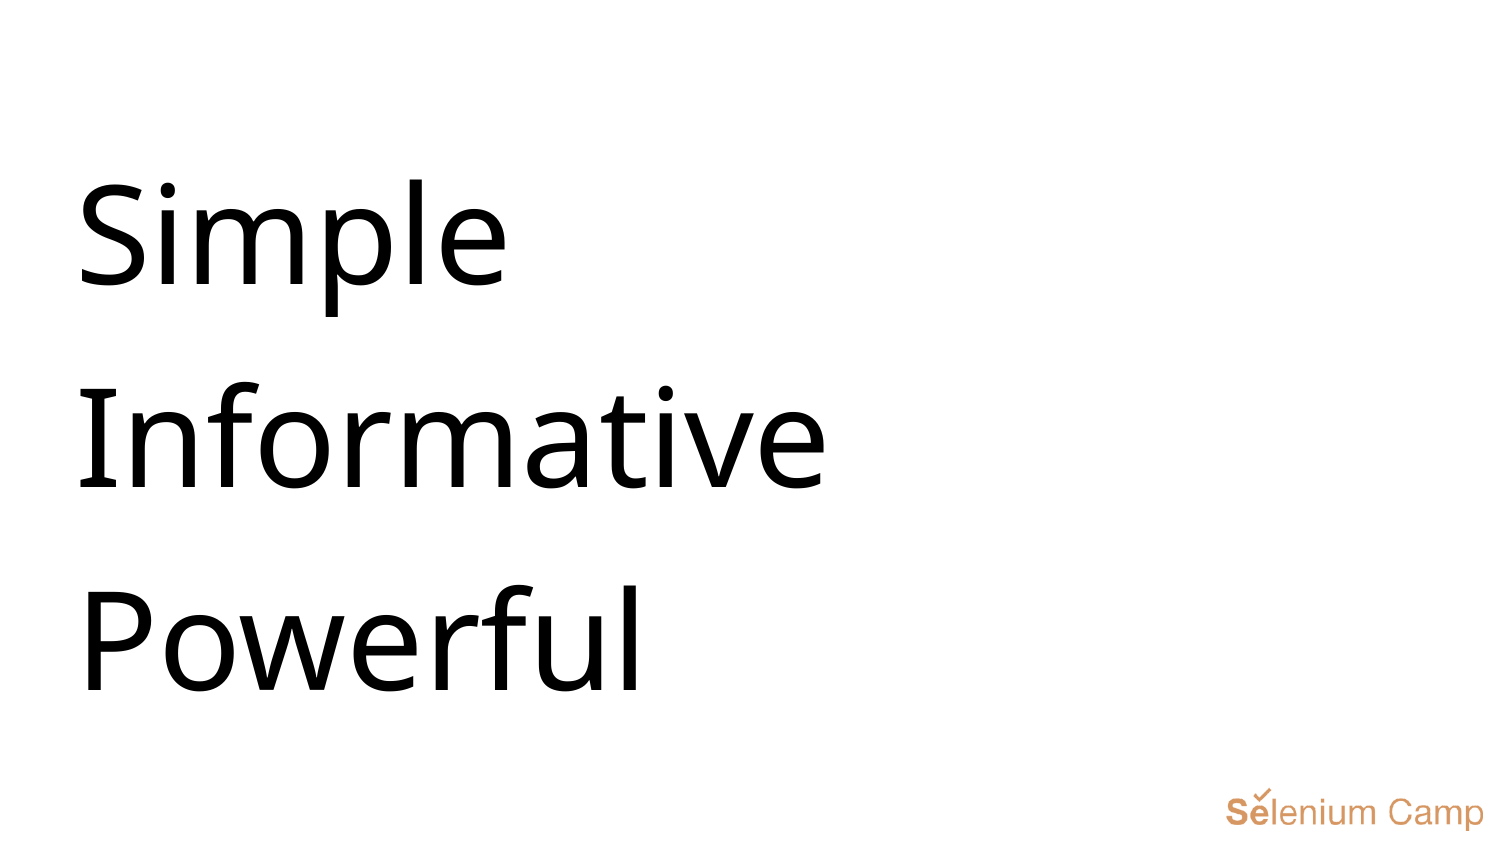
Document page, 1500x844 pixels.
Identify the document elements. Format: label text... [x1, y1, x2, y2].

list Simple Informative Powerful [60, 60, 1441, 781]
picture [1226, 787, 1483, 831]
